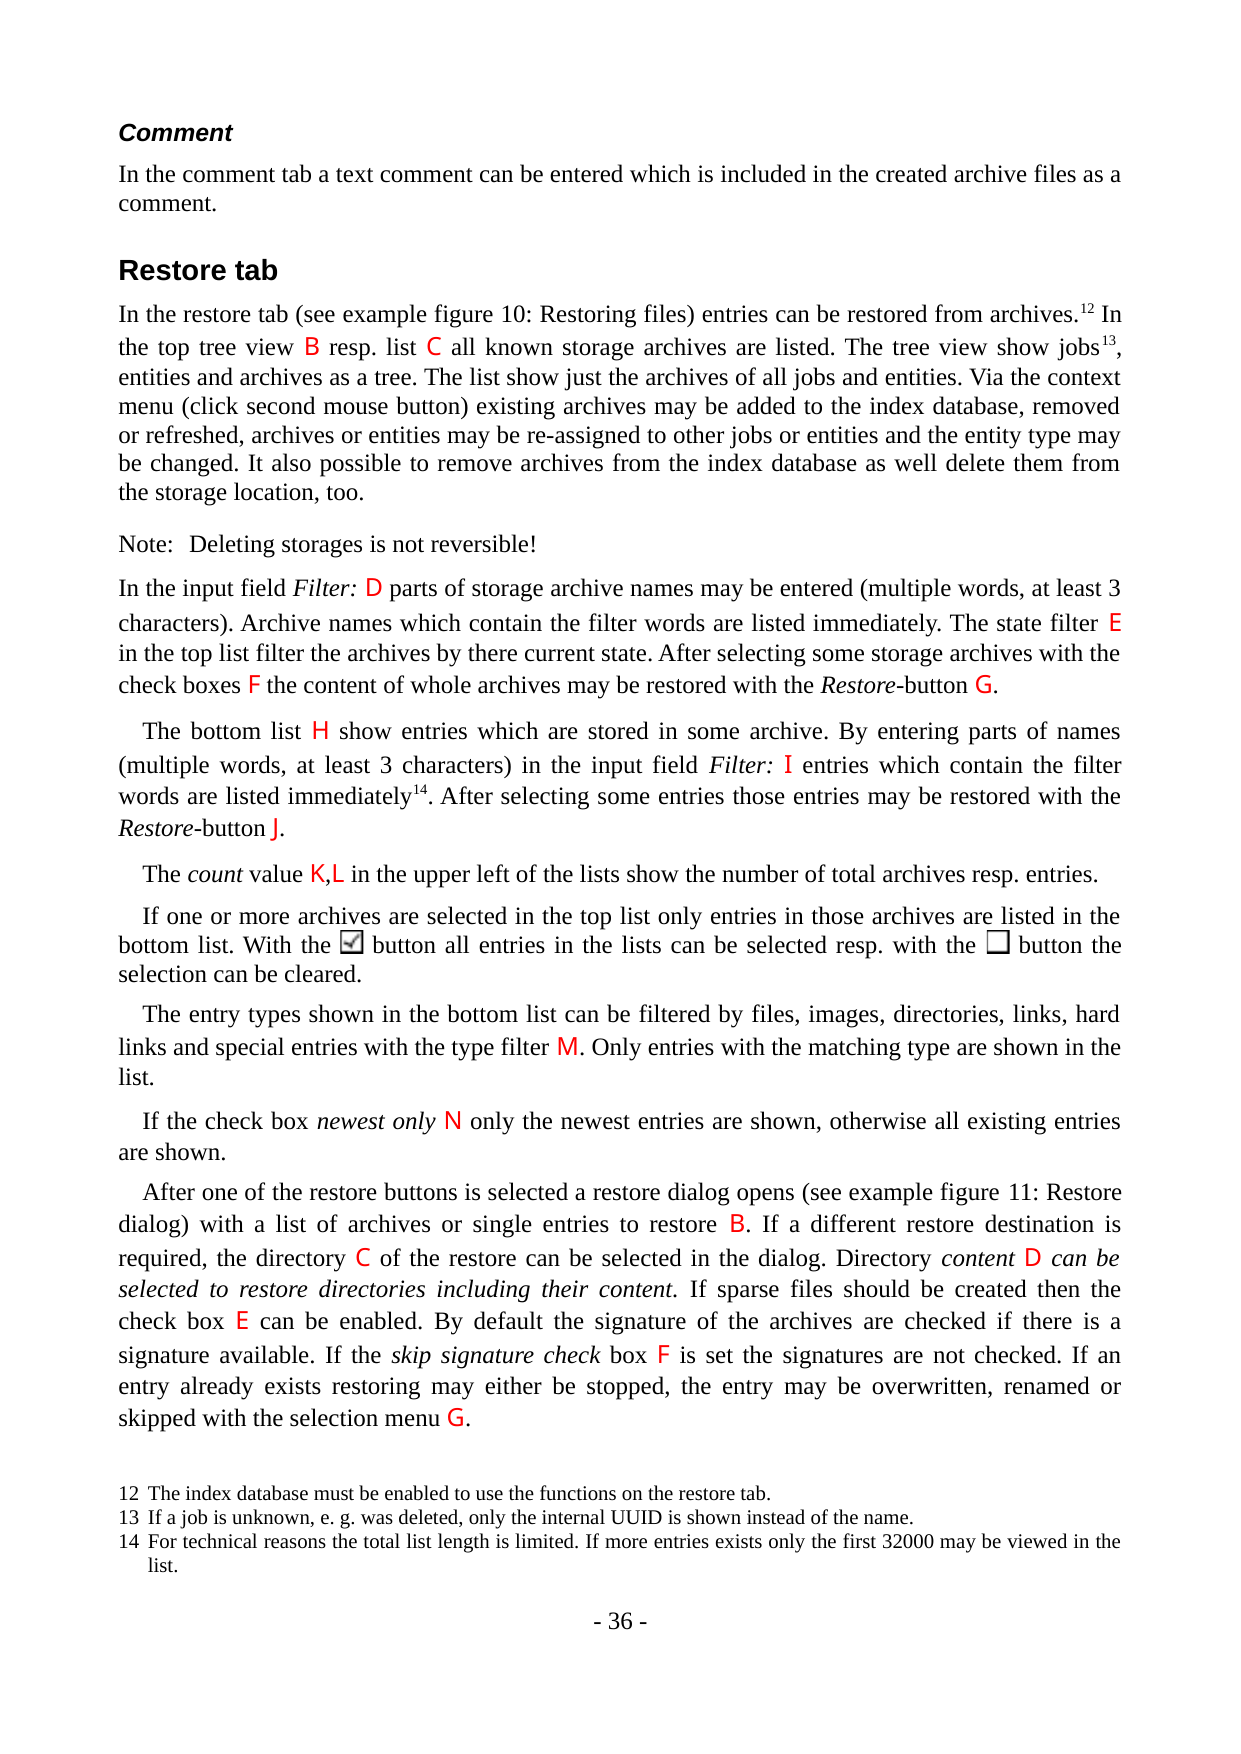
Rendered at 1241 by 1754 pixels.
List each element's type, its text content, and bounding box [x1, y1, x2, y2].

text After one of the restore buttons is selected a restore dialog opens (see example figure 11: Restore dialog) with a list of archives or single entries to restore B. If a different restore destination is required, the directory C of the restore can be selected in the dialog. Directory content D can be selected to restore directories including their content. If sparse files should be created then the check box E can be enabled. By default the signature of the archives are checked if there is a signature available. If the skip signature check box F is set the signatures are not checked. If an entry already exists restoring may either be stopped, the entry may be overwritten, renamed or skipped with the selection menu G. [118, 1177, 1122, 1434]
subtitle Restore tab [118, 253, 1122, 287]
text For technical reasons the total list length is limited. If more entries exists only the first 32000 may be viewed in the list. [118, 1529, 1122, 1577]
text If the check box newest only N only the newest entries are shown, otherwise all existing entries are shown. [118, 1103, 1122, 1166]
text The entry types shown in the bottom list can be filtered by files, images, directories, links, hard links and special entries with the type filter M. Only entries with the matching type are shown in the list. [118, 999, 1122, 1091]
text The index database must be enabled to use the functions on the restore tab. [118, 1481, 1122, 1505]
subtitle Comment [118, 118, 1122, 147]
text In the restore tab (see example figure 10: Restoring files) entries can be restored from archives. In the top tree view B resp. list C all known storage archives are listed. The tree view show jobs, entities and archives as a tree. The list show just the archives of all jobs and entities. Via the context menu (click second mouse button) existing archives may be added to the index database, removed or refreshed, archives or entities may be re-assigned to other jobs or entities and the entity type may be changed. It also possible to remove archives from the index database as well delete them from the storage location, too. [118, 299, 1122, 506]
text In the input field Filter: D parts of storage archive names may be entered (multiple words, at least 3 characters). Archive names which contain the filter words are listed immediately. The state filter E in the top list filter the archives by there current state. After selecting some storage archives with the check boxes F the content of whole archives may be restored with the Restore-button G. [118, 570, 1122, 701]
text The bottom list H show entries which are stored in some archive. By entering parts of names (multiple words, at least 3 characters) in the input field Filter: I entries which contain the filter words are listed immediately. After selecting some entries those entries may be restored with the Restore-button J. [118, 713, 1122, 844]
picture [340, 930, 364, 954]
text If a job is unknown, e. g. was deleted, only the internal UUID is shown instead of the name. [118, 1505, 1122, 1529]
text The count value K,L in the upper left of the lists show the number of total archives resp. entries. [118, 856, 1122, 889]
text If one or more archives are selected in the top list only entries in those archives are listed in the bottom list. With the button all entries in the lists can be selected resp. with the button the selection can be cleared. [118, 901, 1122, 988]
text In the comment tab a text comment can be entered which is included in the created archive files as a comment. [118, 159, 1122, 217]
picture [986, 930, 1010, 954]
text Note: Deleting storages is not reversible! [118, 529, 1122, 558]
